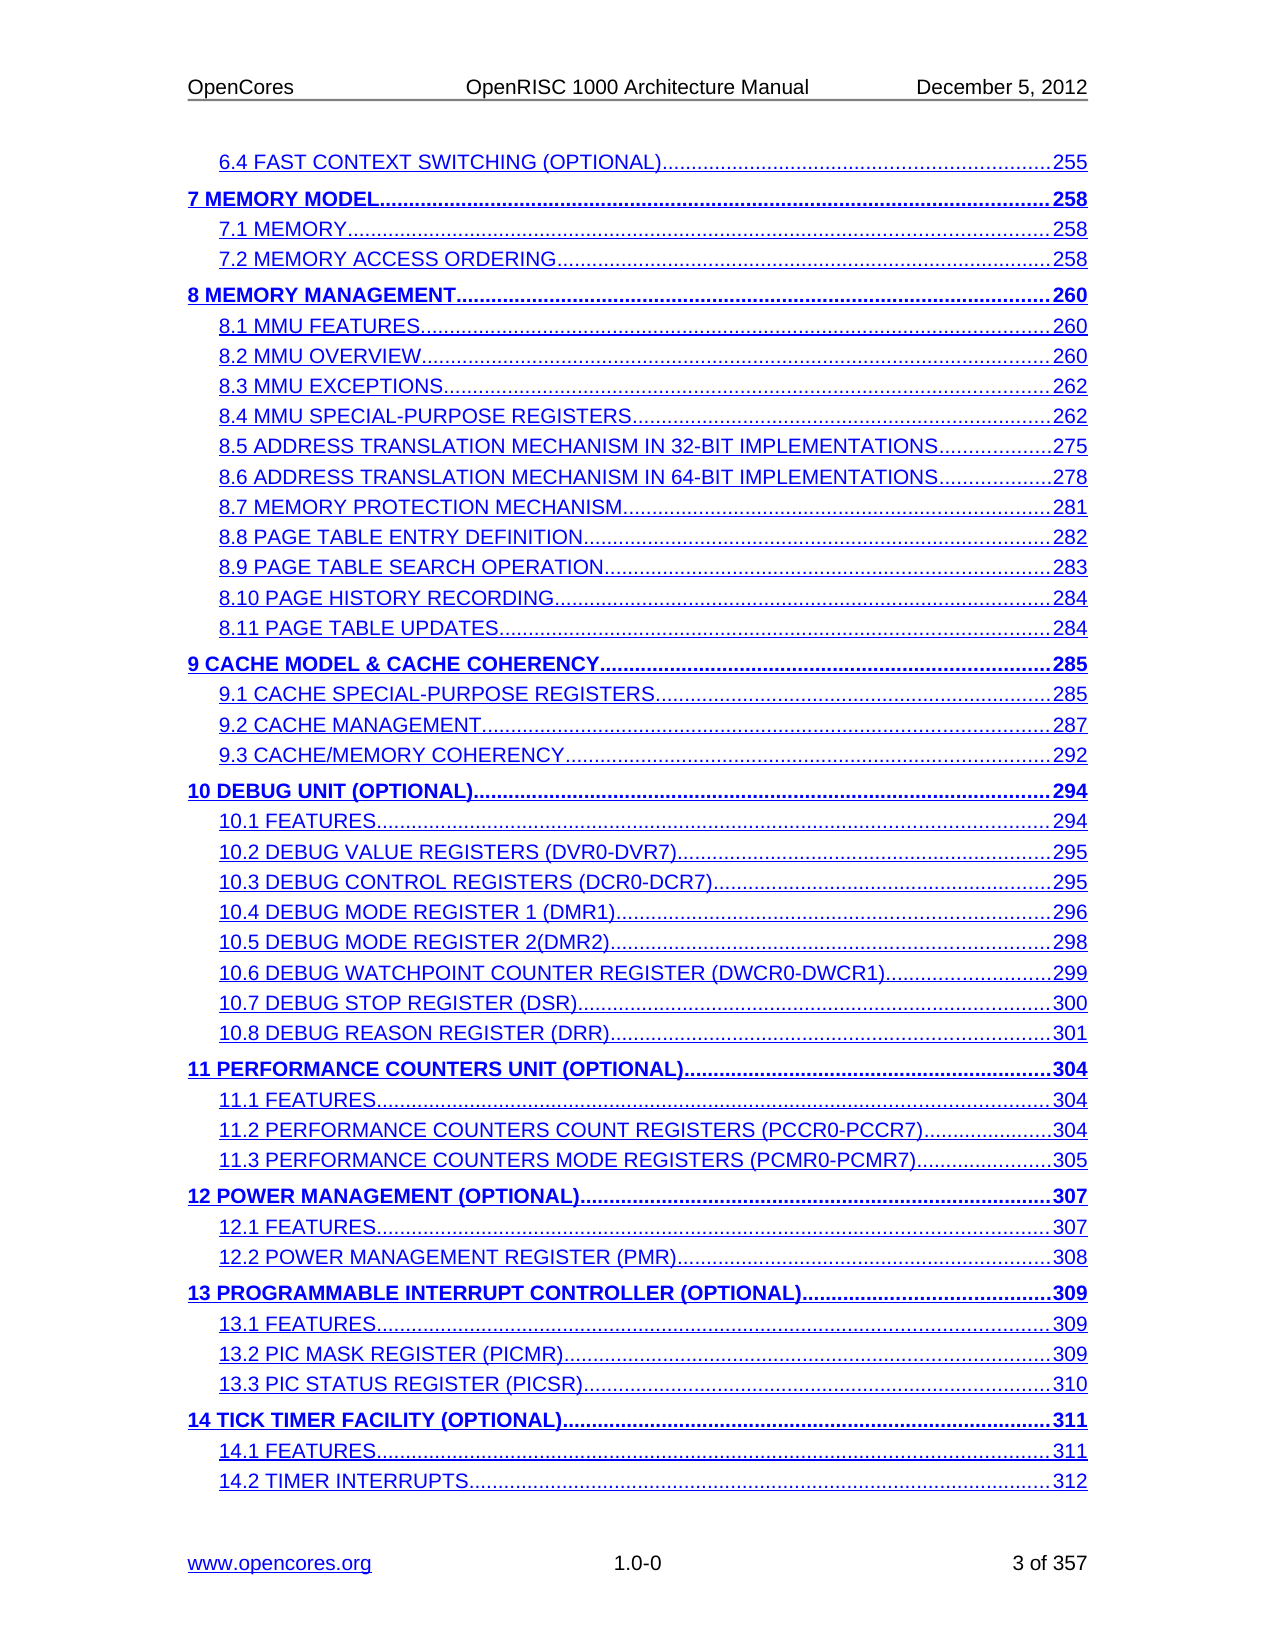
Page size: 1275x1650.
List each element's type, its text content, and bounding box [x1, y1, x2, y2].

text 10.7 Debug Stop Register (DSR) 300 [219, 991, 1087, 1012]
text 8.1 MMU Features 260 [219, 313, 1087, 334]
text 10.4 Debug Mode Register 1 (DMR1) 296 [219, 900, 1087, 921]
text 8.8 Page Table Entry Definition 282 [219, 525, 1087, 546]
text 10.5 Debug Mode Register 2(DMR2) 298 [219, 930, 1087, 951]
text 11.3 Performance Counters Mode Registers (PCMR0-PCMR7) 305 [219, 1148, 1087, 1169]
text 8.5 Address Translation Mechanism in 32-bit Implementations 275 [219, 434, 1087, 455]
text 12.2 Power Management Register (PMR) 308 [219, 1245, 1087, 1266]
text 11 Performance Counters Unit (Optional) 304 [187, 1057, 1087, 1078]
text 13 Programmable Interrupt Controller (Optional) 309 [187, 1281, 1087, 1302]
text 10.6 Debug Watchpoint Counter Register (DWCR0-DWCR1) 299 [219, 960, 1087, 981]
text 10 Debug Unit (Optional) 294 [187, 779, 1087, 800]
text 11.2 Performance Counters Count Registers (PCCR0-PCCR7) 304 [219, 1118, 1087, 1139]
text 14.1 Features 311 [219, 1438, 1087, 1459]
text 10.1 Features 294 [219, 809, 1087, 830]
text 13.2 PIC Mask Register (PICMR) 309 [219, 1342, 1087, 1363]
text 8.7 Memory Protection Mechanism 281 [219, 495, 1087, 516]
text 9.1 Cache Special-Purpose Registers 285 [219, 682, 1087, 703]
text 8.6 Address Translation Mechanism in 64-bit Implementations 278 [219, 464, 1087, 486]
text 8.9 Page Table Search Operation 283 [219, 555, 1087, 576]
text 11.1 Features 304 [219, 1087, 1087, 1108]
text 12 Power Management (Optional) 307 [187, 1184, 1087, 1205]
text 8.11 Page Table Updates 284 [219, 616, 1087, 637]
text 9.2 Cache Management 287 [219, 712, 1087, 733]
text 9.3 Cache/Memory Coherency 292 [219, 743, 1087, 764]
text 8.3 MMU Exceptions 262 [219, 374, 1087, 395]
text 10.3 Debug Control Registers (DCR0-DCR7) 295 [219, 870, 1087, 891]
text 9 Cache Model & Cache Coherency 285 [187, 652, 1087, 673]
text 13.3 PIC Status Register (PICSR) 310 [219, 1372, 1087, 1393]
text 10.8 Debug Reason Register (DRR) 301 [219, 1021, 1087, 1042]
text 8.4 MMU Special-Purpose Registers 262 [219, 404, 1087, 425]
text 13.1 Features 309 [219, 1311, 1087, 1332]
text 7.1 Memory 258 [219, 217, 1087, 238]
text 8.2 MMU Overview 260 [219, 344, 1087, 365]
text 10.2 Debug Value Registers (DVR0-DVR7) 295 [219, 839, 1087, 861]
text 8 Memory Management 260 [187, 283, 1087, 304]
text 7.2 Memory Access Ordering 258 [219, 247, 1087, 268]
text 14 Tick Timer Facility (Optional) 311 [187, 1408, 1087, 1429]
text 7 Memory Model 258 [187, 186, 1087, 207]
text 6.4 Fast Context Switching (Optional) 255 [219, 150, 1087, 171]
text 8.10 Page History Recording 284 [219, 585, 1087, 606]
text 12.1 Features 307 [219, 1214, 1087, 1236]
text 14.2 Timer interrupts 312 [219, 1469, 1087, 1490]
